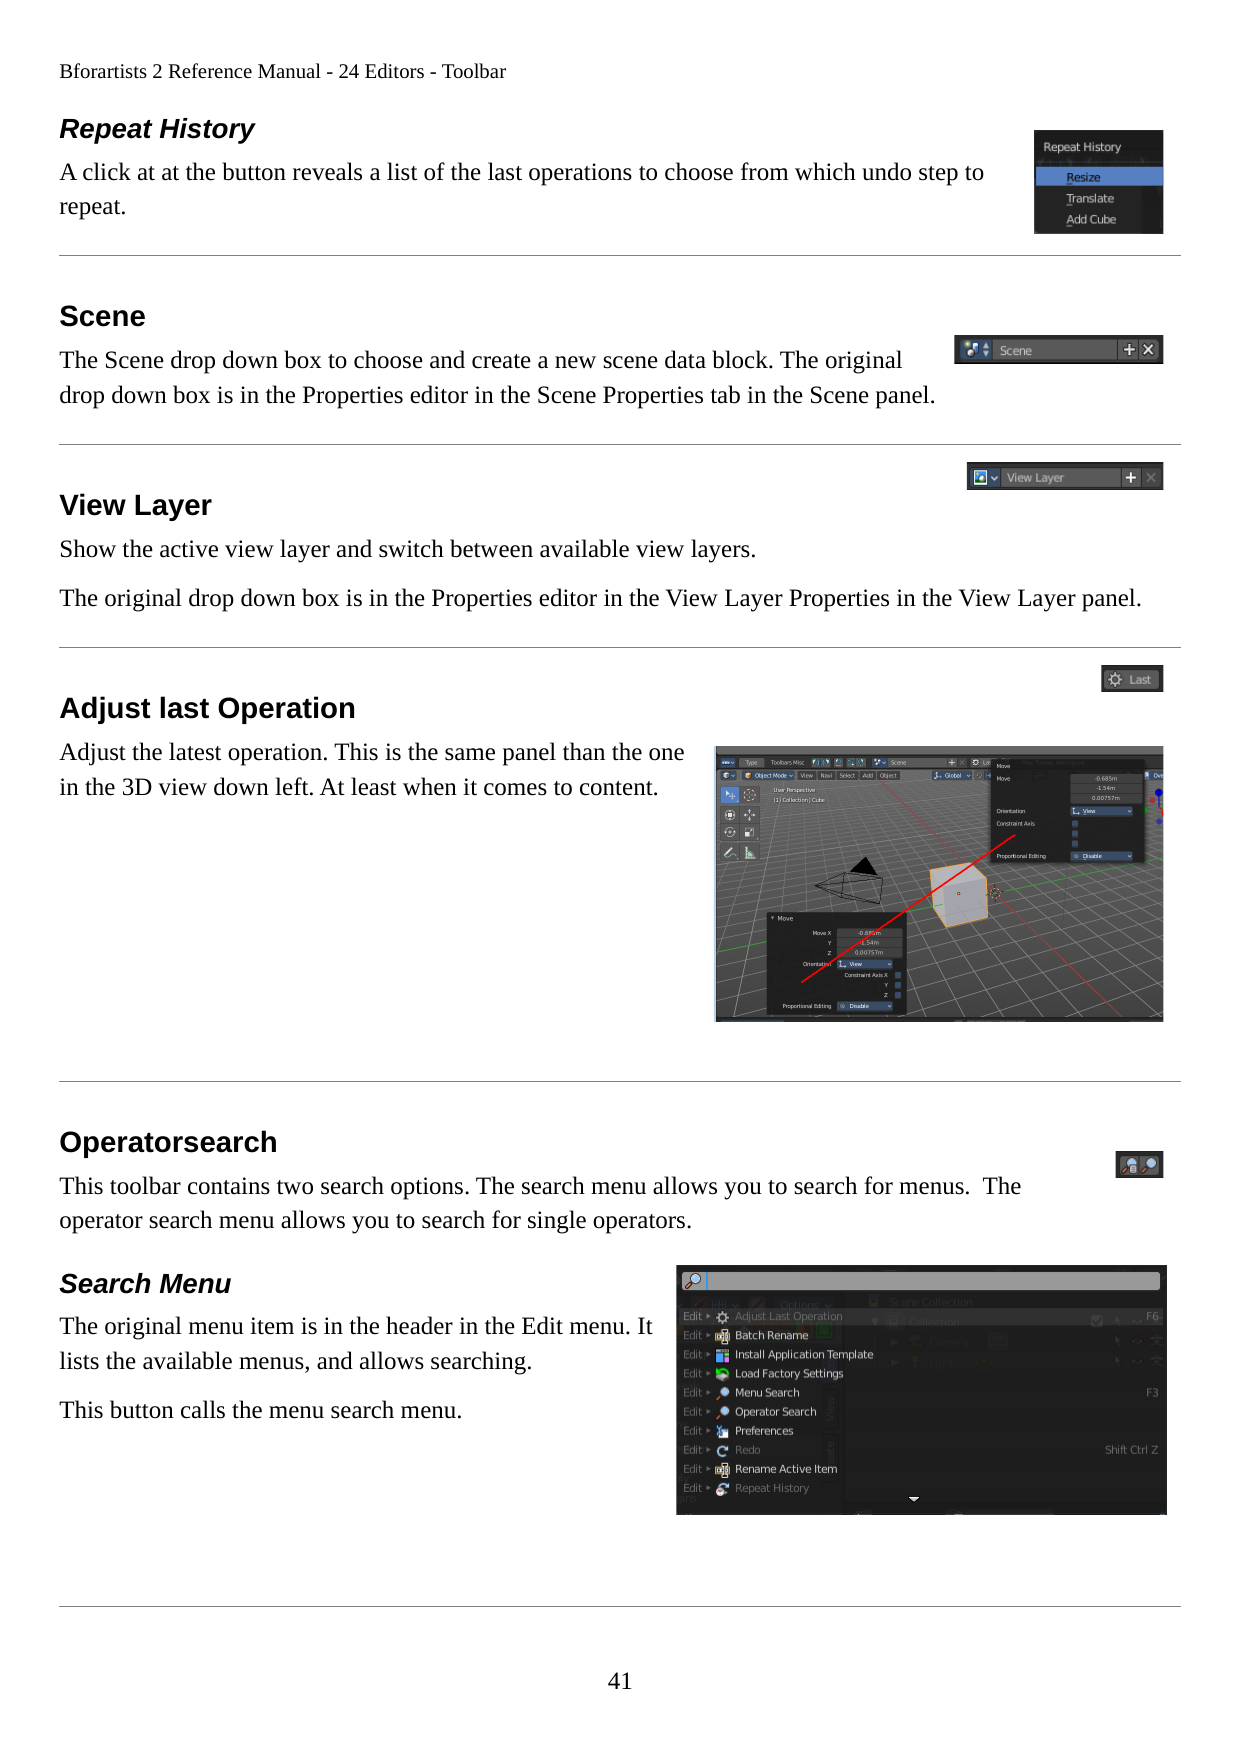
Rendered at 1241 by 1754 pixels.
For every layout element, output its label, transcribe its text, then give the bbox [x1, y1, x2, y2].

text Adjust the latest operation. This is the same panel than the one in the 3D view down left. At least when it comes to content. [59, 737, 1181, 800]
text The original drop down box is in the Properties editor in the View Layer Properties in the View Layer panel. [59, 583, 1181, 612]
picture [954, 335, 1164, 364]
picture [1115, 1151, 1164, 1178]
subtitle Operatorsearch [59, 1125, 1181, 1158]
picture [676, 1265, 1167, 1515]
subtitle [1167, 1267, 1181, 1299]
picture [1034, 130, 1164, 234]
subtitle View Layer [59, 488, 1181, 522]
text The original menu item is in the header in the Edit menu. It lists the available menus, and allows searching. [59, 1311, 676, 1375]
subtitle Search Menu [59, 1267, 676, 1299]
text This toolbar contains two search options. The search menu allows you to search for menus. The operator search menu allows you to search for single operators. [59, 1171, 1181, 1234]
text Show the active view layer and switch between available view layers. [59, 534, 1181, 563]
subtitle Adjust last Operation [59, 691, 1181, 725]
text This button calls the menu search menu. [59, 1395, 676, 1424]
picture [713, 746, 1164, 1022]
text A click at at the button reveals a list of the last operations to choose from which undo step to repeat. [59, 157, 1034, 220]
subtitle Repeat History [59, 113, 1181, 144]
subtitle Scene [59, 299, 1181, 333]
picture [1101, 665, 1164, 692]
text The Scene drop down box to choose and create a new scene data block. The original drop down box is in the Properties editor in the Scene Properties tab in the Scene panel. [59, 346, 1181, 409]
picture [966, 462, 1164, 490]
